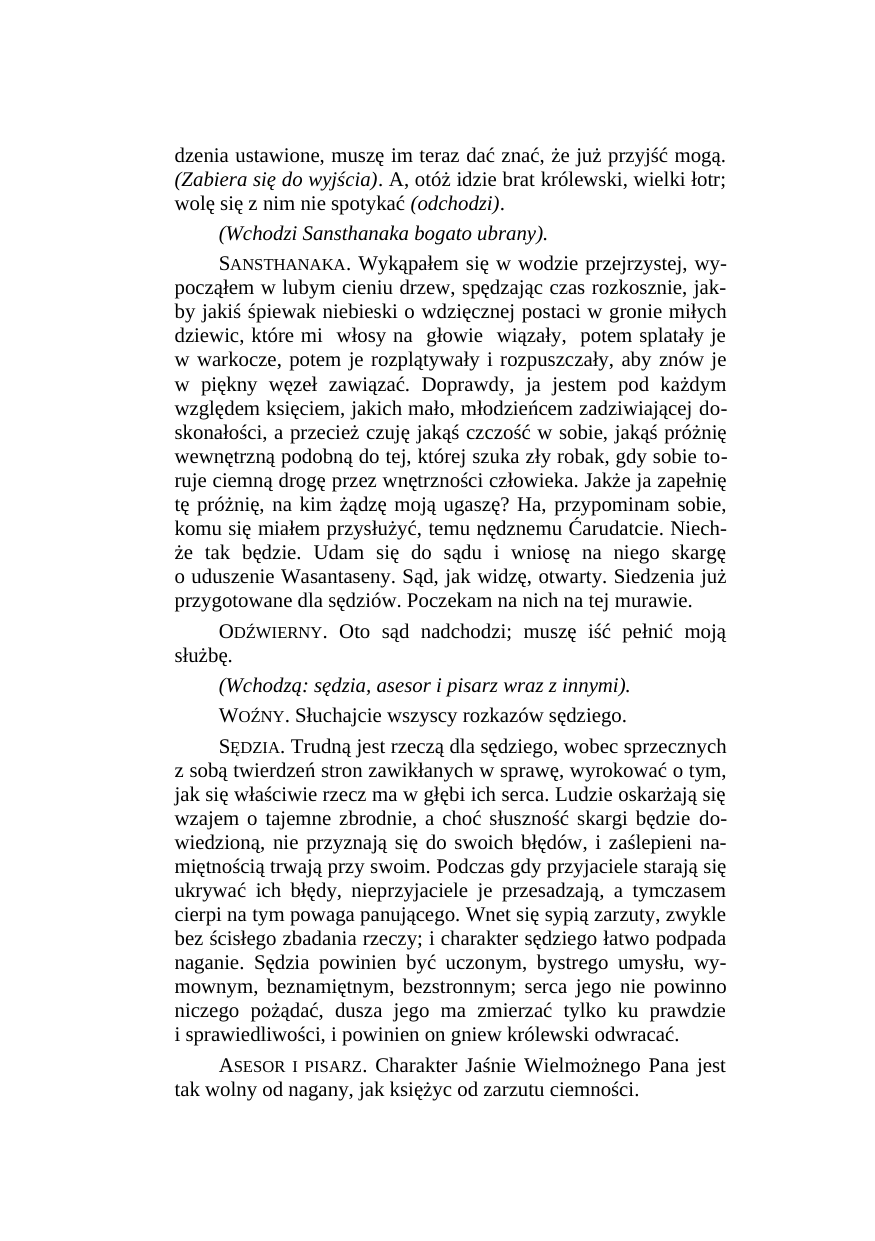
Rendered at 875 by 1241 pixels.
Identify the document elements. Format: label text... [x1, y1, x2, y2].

text (Wchodzą: sędzia, asesor i pisarz wraz z innymi). [218, 673, 762, 697]
text SĘDZIA. Trudną jest rzeczą dla sędziego, wobec sprzecznych z sobą twierdzeń stron zawikłanych w sprawę, wyrokować o tym, jak się właściwie rzecz ma w głębi ich serca. Ludzie oskarżają się wzajem o tajemne zbrodnie, a choć słuszność skargi będzie do- wiedzioną, nie przyznają się do swoich błędów, i zaślepieni na- miętnością trwają przy swoim. Podczas gdy przyjaciele starają się ukrywać ich błędy, nieprzyjaciele je przesadzają, a tymczasem cierpi na tym powaga panującego. Wnet się sypią zarzuty, zwykle bez ścisłego zbadania rzeczy; i charakter sędziego łatwo podpada naganie. Sędzia powinien być uczonym, bystrego umysłu, wy- mownym, beznamiętnym, bezstronnym; serca jego nie powinno niczego pożądać, dusza jego ma zmierzać tylko ku prawdzie i sprawiedliwości, i powinien on gniew królewski odwracać. [174, 733, 727, 1046]
text dzenia ustawione, muszę im teraz dać znać, że już przyjść mogą. (Zabiera się do wyjścia). A, otóż idzie brat królewski, wielki łotr; wolę się z nim nie spotykać (odchodzi). [174, 142, 727, 215]
text WOŹNY. Słuchajcie wszyscy rozkazów sędziego. [218, 703, 762, 727]
text ASESOR I PISARZ. Charakter Jaśnie Wielmożnego Pana jest tak wolny od nagany, jak księżyc od zarzutu ciemności. [174, 1053, 726, 1101]
text ODŹWIERNY. Oto sąd nadchodzi; muszę iść pełnić moją służbę. [174, 619, 727, 667]
text SANSTHANAKA. Wykąpałem się w wodzie przejrzystej, wy- począłem w lubym cieniu drzew, spędzając czas rozkosznie, jak- by jakiś śpiewak niebieski o wdzięcznej postaci w gronie miłych dziewic, które mi włosy na głowie wiązały, potem splatały je w warkocze, potem je rozplątywały i rozpuszczały, aby znów je w piękny węzeł zawiązać. Doprawdy, ja jestem pod każdym względem księciem, jakich mało, młodzieńcem zadziwiającej do- skonałości, a przecież czuję jakąś czczość w sobie, jakąś próżnię wewnętrzną podobną do tej, której szuka zły robak, gdy sobie to- ruje ciemną drogę przez wnętrzności człowieka. Jakże ja zapełnię tę próżnię, na kim żądzę moją ugaszę? Ha, przypominam sobie, komu się miałem przysłużyć, temu nędznemu Ćarudatcie. Niech- że tak będzie. Udam się do sądu i wniosę na niego skargę o uduszenie Wasantaseny. Sąd, jak widzę, otwarty. Siedzenia już przygotowane dla sędziów. Poczekam na nich na tej murawie. [174, 251, 727, 612]
text (Wchodzi Sansthanaka bogato ubrany). [218, 221, 762, 245]
